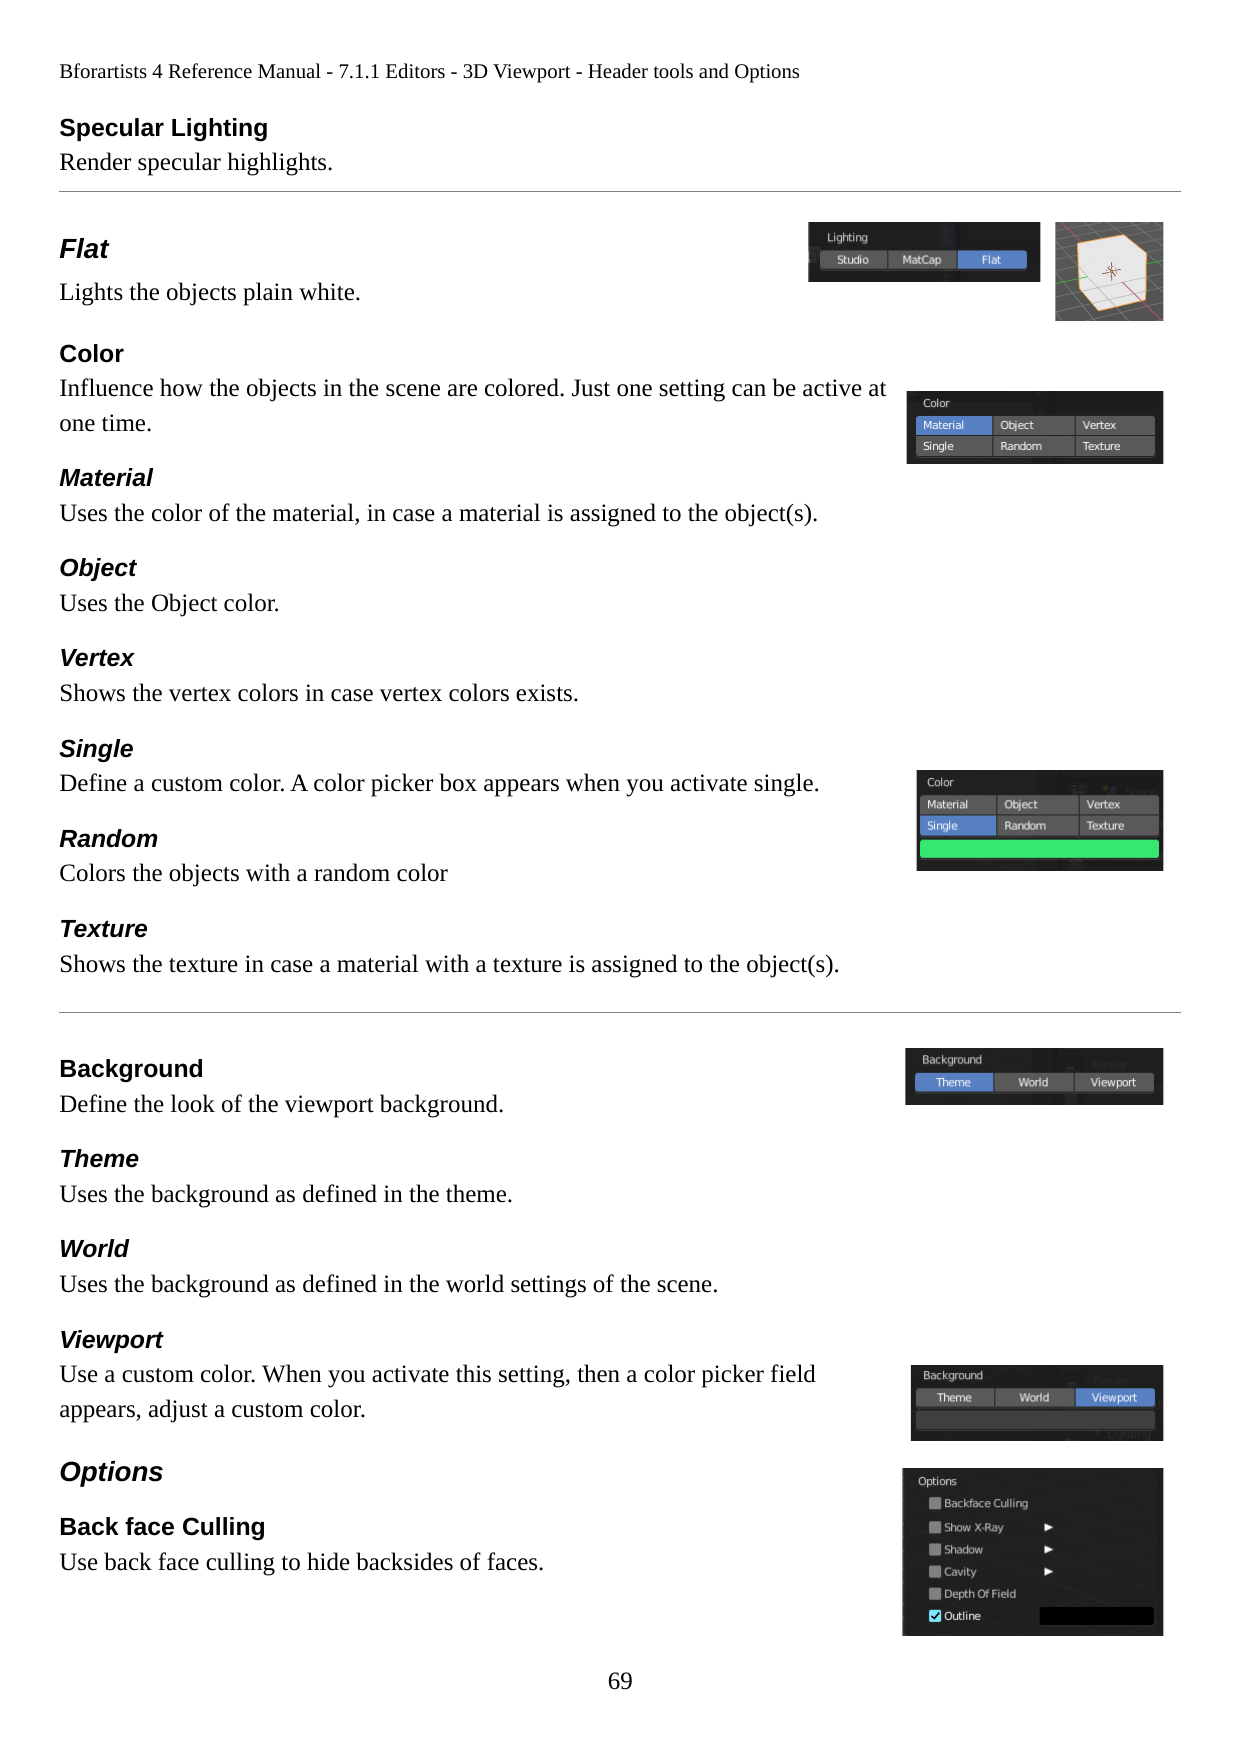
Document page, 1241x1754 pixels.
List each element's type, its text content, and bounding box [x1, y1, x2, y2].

text Colors the objects with a random color [59, 858, 1181, 887]
subtitle [1041, 233, 1055, 265]
subtitle Background [59, 1054, 905, 1083]
text Use back face culling to hide backsides of faces. [59, 1547, 902, 1576]
subtitle Color [59, 339, 1181, 367]
subtitle Single [59, 734, 1181, 762]
text Lights the objects plain white. [59, 277, 1055, 306]
subtitle [1164, 233, 1181, 265]
text Uses the background as defined in the world settings of the scene. [59, 1269, 1181, 1298]
subtitle Options [59, 1456, 1181, 1487]
subtitle Flat [59, 233, 808, 265]
subtitle [1164, 824, 1181, 852]
text Influence how the objects in the scene are colored. Just one setting can be active at one time. [59, 373, 1181, 391]
subtitle World [59, 1234, 1181, 1263]
text Uses the Object color. [59, 588, 1181, 617]
picture [808, 222, 1041, 282]
text Define a custom color. A color picker box appears when you activate single. [59, 768, 1181, 797]
picture [1055, 222, 1164, 321]
subtitle Texture [59, 914, 1181, 942]
picture [906, 391, 1164, 464]
subtitle Random [59, 824, 916, 852]
text Use a custom color. When you activate this setting, then a color picker field appears, adjust a custom color. [59, 1359, 1181, 1423]
subtitle Material [59, 463, 1181, 492]
subtitle Theme [59, 1144, 1181, 1173]
subtitle [1164, 1054, 1181, 1083]
subtitle Viewport [59, 1325, 1181, 1353]
text Define the look of the viewport background. [59, 1089, 1181, 1118]
text Uses the color of the material, in case a material is assigned to the object(s). [59, 498, 1181, 527]
subtitle [1164, 1512, 1181, 1541]
text Shows the vertex colors in case vertex colors exists. [59, 678, 1181, 707]
subtitle Object [59, 553, 1181, 582]
subtitle Back face Culling [59, 1512, 902, 1541]
picture [905, 1048, 1164, 1105]
text Uses the background as defined in the theme. [59, 1179, 1181, 1208]
picture [910, 1365, 1164, 1441]
picture [902, 1468, 1164, 1636]
text Shows the texture in case a material with a texture is assigned to the object(s). [59, 949, 1181, 977]
picture [916, 770, 1164, 871]
subtitle Specular Lighting [59, 113, 1181, 141]
subtitle Vertex [59, 643, 1181, 672]
text Render specular highlights. [59, 147, 1181, 176]
